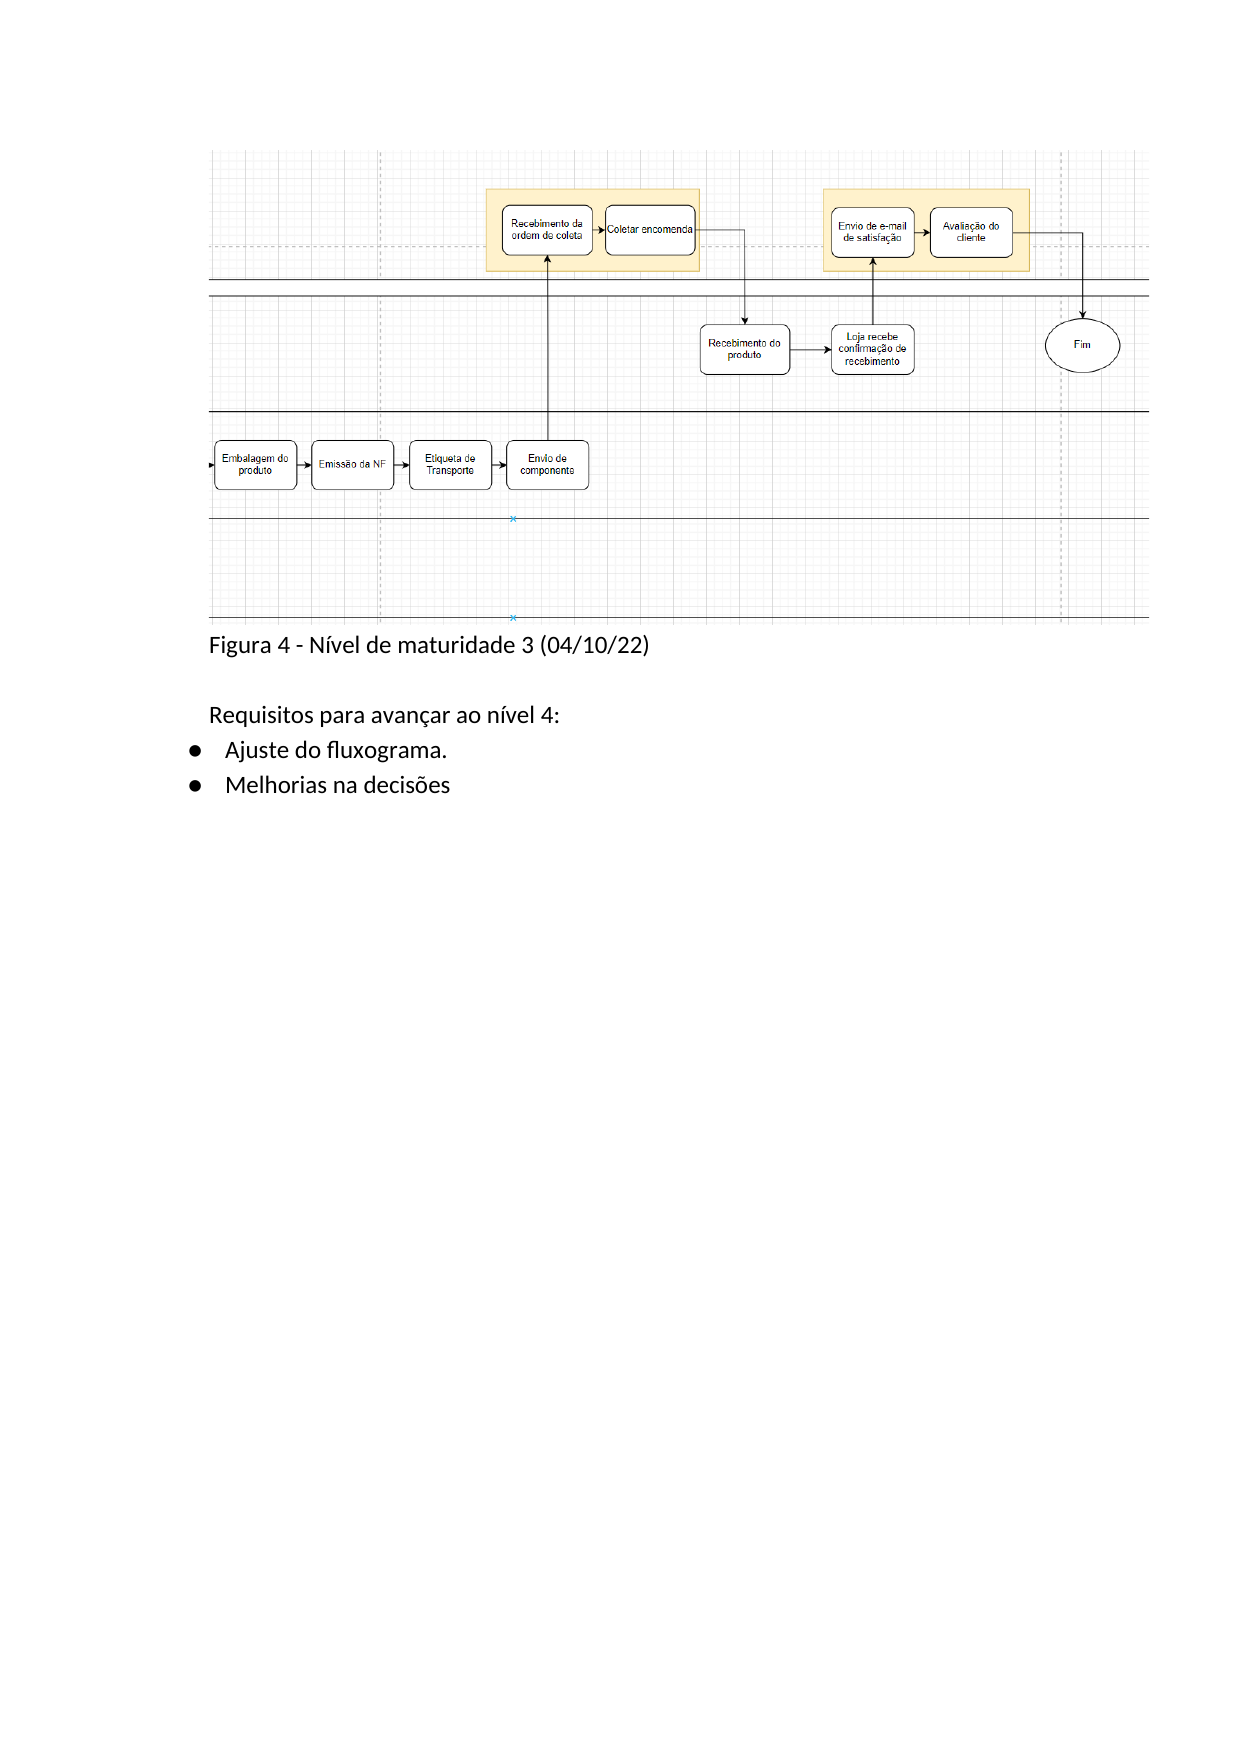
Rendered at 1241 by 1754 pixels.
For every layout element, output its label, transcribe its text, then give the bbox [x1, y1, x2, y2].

picture [208, 150, 1150, 625]
text Figura 4 - Nível de maturidade 3 (04/10/22) [150, 629, 1090, 659]
text Requisitos para avançar ao nível 4: [150, 699, 1090, 729]
list Melhorias na decisões [187, 769, 1090, 799]
list Ajuste do fluxograma. [187, 734, 1090, 764]
